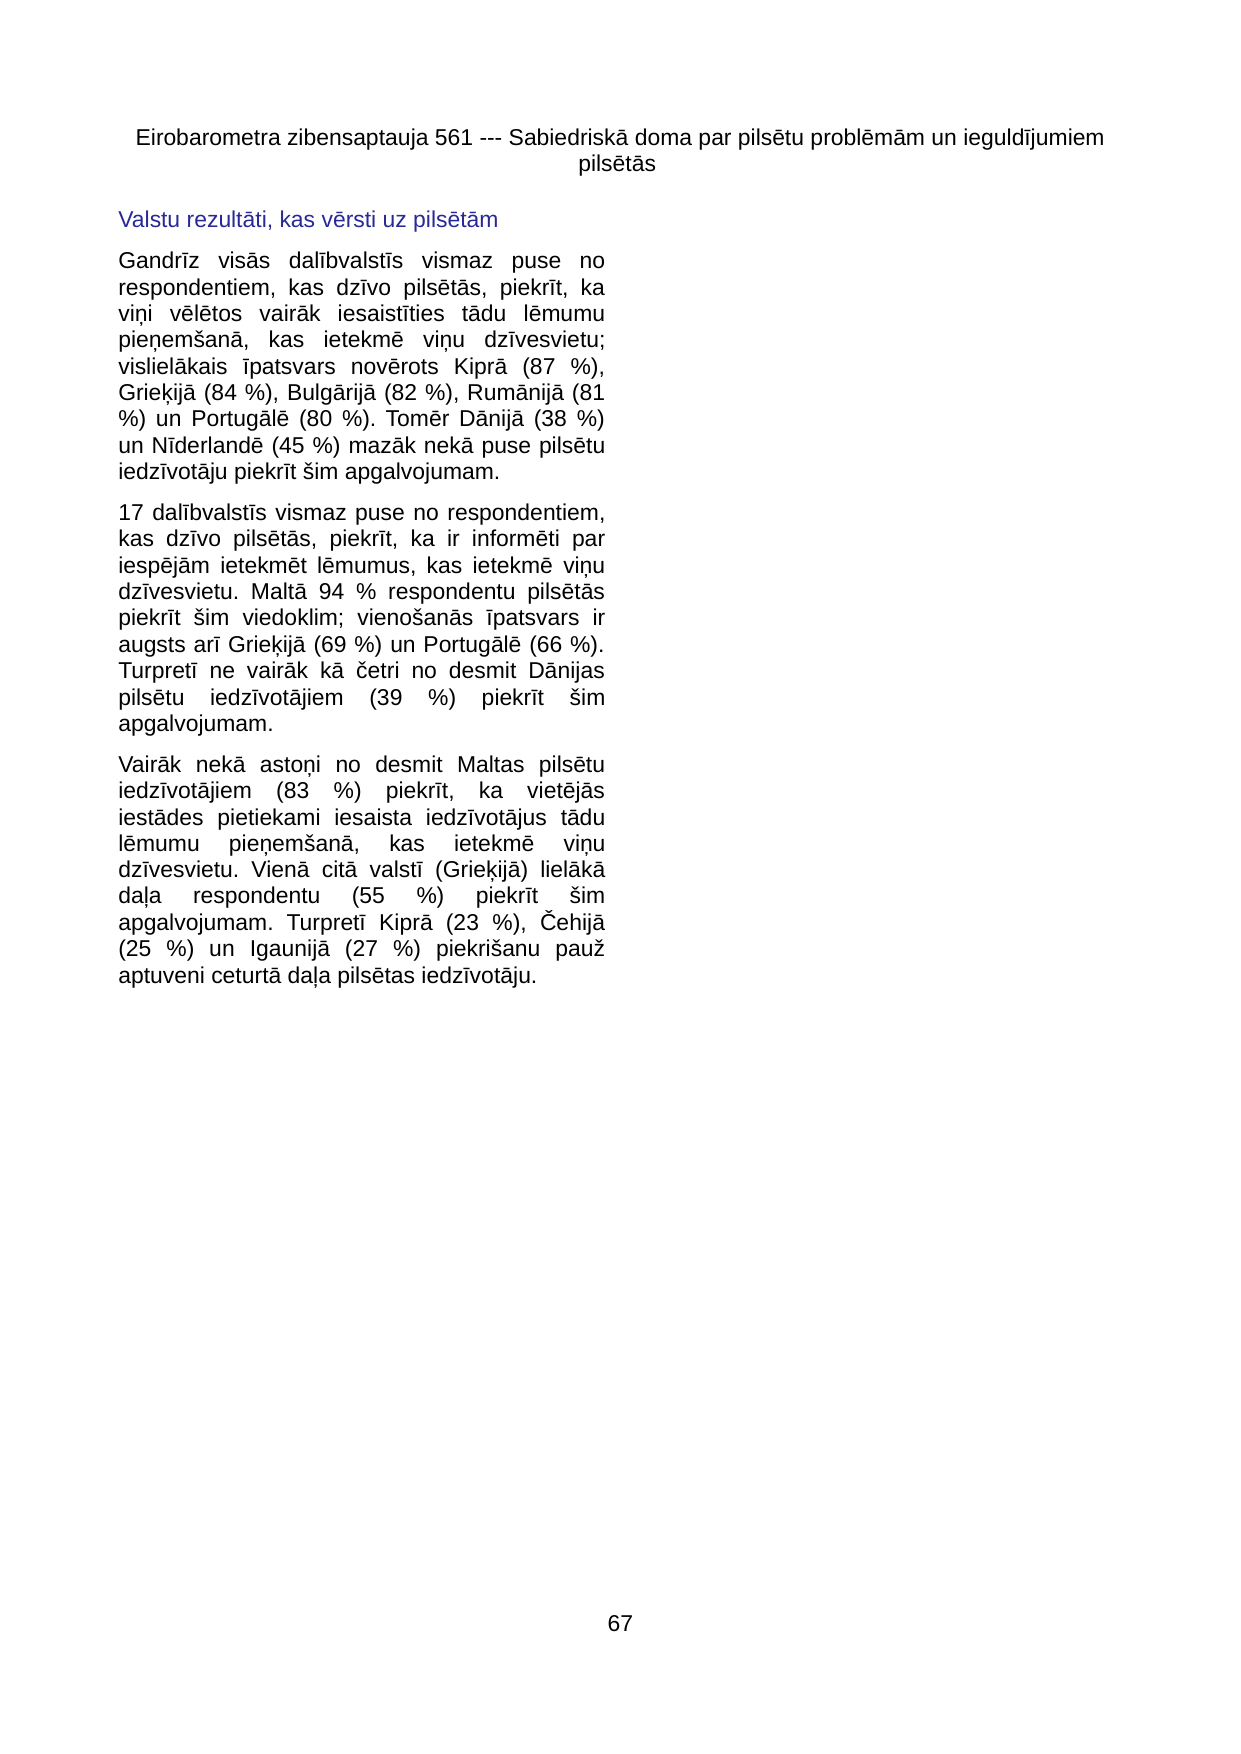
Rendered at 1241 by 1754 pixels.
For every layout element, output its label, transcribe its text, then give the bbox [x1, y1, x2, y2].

text Vairāk nekā astoņi no desmit Maltas pilsētu iedzīvotājiem (83 %) piekrīt, ka vietējās iestādes pietiekami iesaista iedzīvotājus tādu lēmumu pieņemšanā, kas ietekmē viņu dzīvesvietu. Vienā citā valstī (Grieķijā) lielākā daļa respondentu (55 %) piekrīt šim apgalvojumam. Turpretī Kiprā (23 %), Čehijā (25 %) un Igaunijā (27 %) piekrišanu pauž aptuveni ceturtā daļa pilsētas iedzīvotāju. [118, 751, 605, 988]
text Gandrīz visās dalībvalstīs vismaz puse no respondentiem, kas dzīvo pilsētās, piekrīt, ka viņi vēlētos vairāk iesaistīties tādu lēmumu pieņemšanā, kas ietekmē viņu dzīvesvietu; vislielākais īpatsvars novērots Kiprā (87 %), Grieķijā (84 %), Bulgārijā (82 %), Rumānijā (81 %) un Portugālē (80 %). Tomēr Dānijā (38 %) un Nīderlandē (45 %) mazāk nekā puse pilsētu iedzīvotāju piekrīt šim apgalvojumam. [118, 247, 605, 484]
text 17 dalībvalstīs vismaz puse no respondentiem, kas dzīvo pilsētās, piekrīt, ka ir informēti par iespējām ietekmēt lēmumus, kas ietekmē viņu dzīvesvietu. Maltā 94 % respondentu pilsētās piekrīt šim viedoklim; vienošanās īpatsvars ir augsts arī Grieķijā (69 %) un Portugālē (66 %). Turpretī ne vairāk kā četri no desmit Dānijas pilsētu iedzīvotājiem (39 %) piekrīt šim apgalvojumam. [118, 499, 605, 736]
text Valstu rezultāti, kas vērsti uz pilsētām [118, 206, 605, 233]
